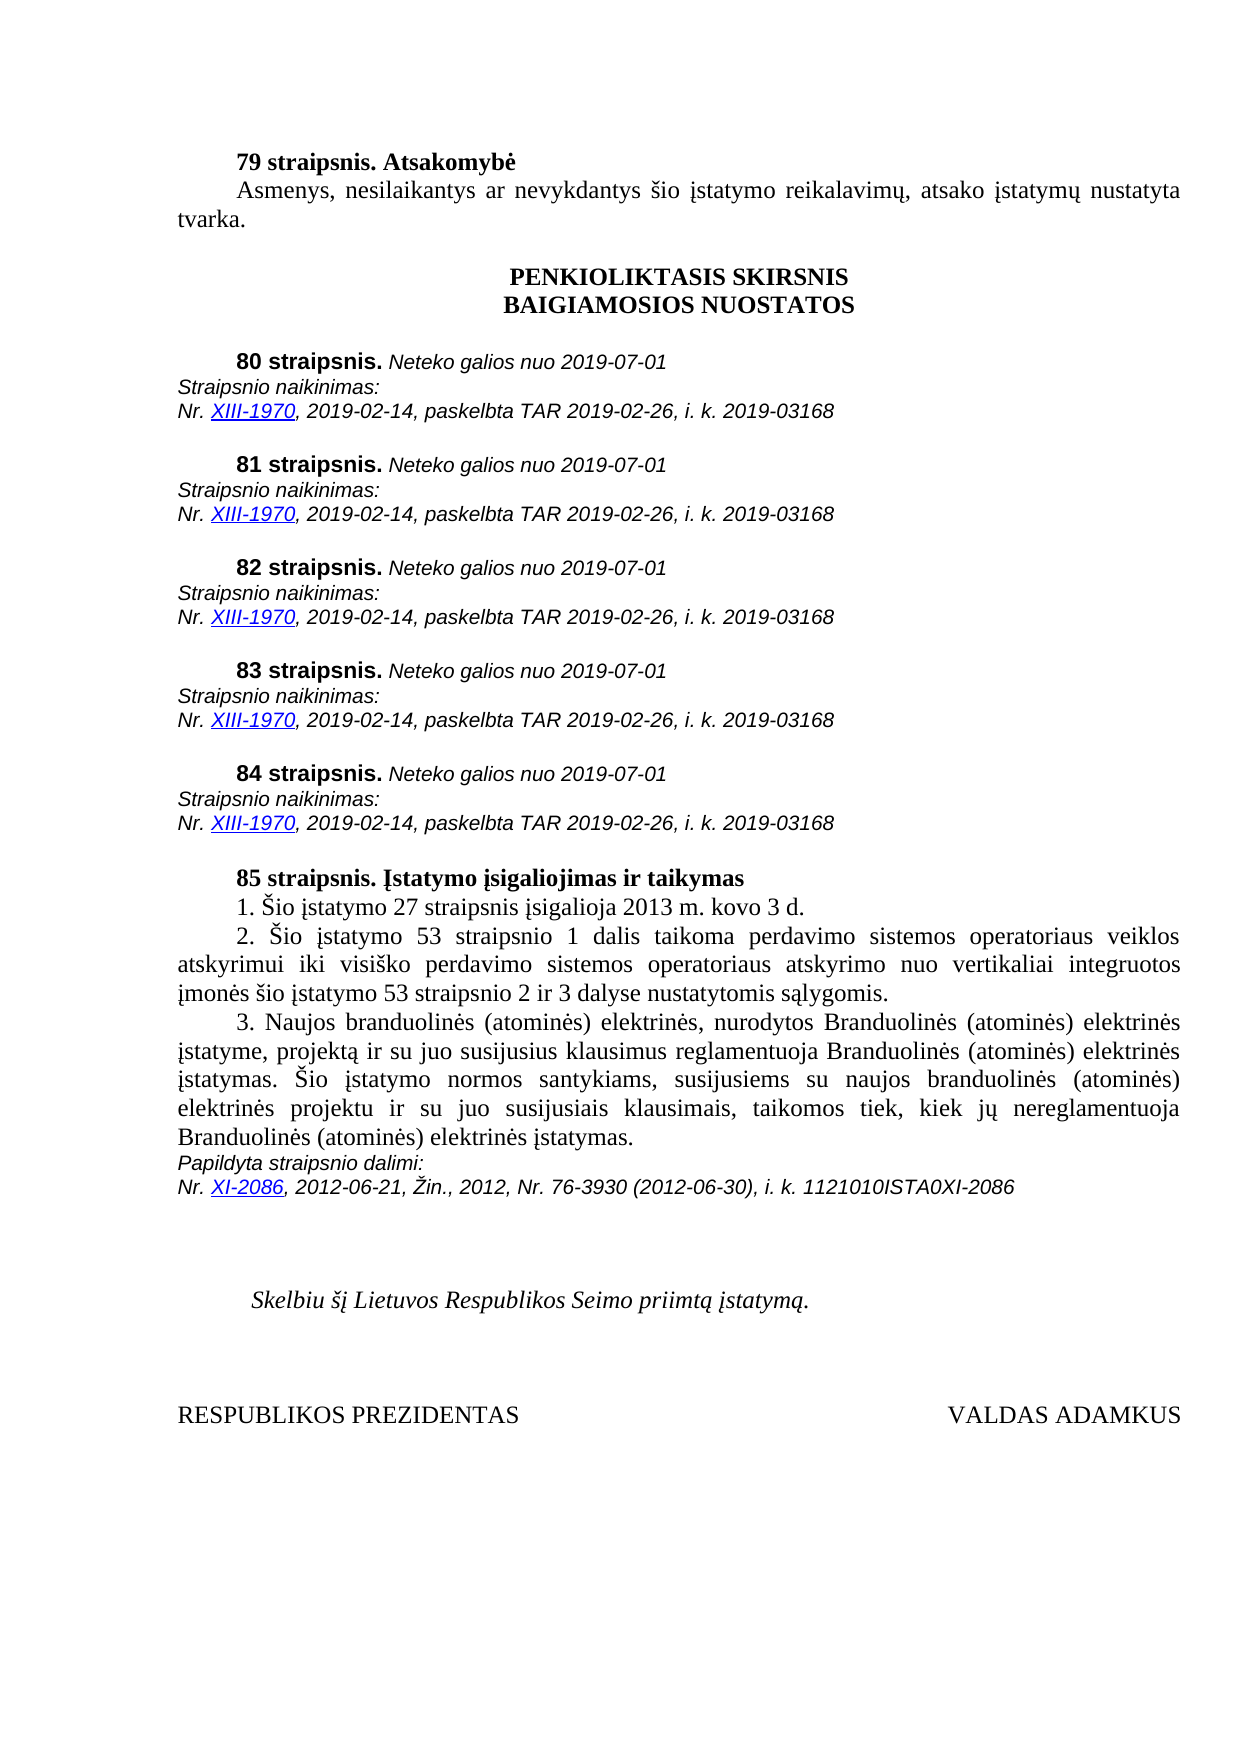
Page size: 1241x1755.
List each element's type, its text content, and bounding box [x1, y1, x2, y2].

text Nr. XIII-1970, 2019-02-14, paskelbta TAR 2019-02-26, i. k. 2019-03168 [177, 501, 1181, 525]
text Skelbiu šį Lietuvos Respublikos Seimo priimtą įstatymą. [177, 1285, 1181, 1314]
text 82 straipsnis. Neteko galios nuo 2019-07-01 [177, 554, 1181, 581]
text PENKIOLIKTASIS SKIRSNIS [177, 262, 1181, 291]
text BAIGIAMOSIOS NUOSTATOS [177, 291, 1181, 319]
text 80 straipsnis. Neteko galios nuo 2019-07-01 [177, 348, 1181, 374]
text Straipsnio naikinimas: [177, 374, 1181, 398]
text Straipsnio naikinimas: [177, 683, 1181, 707]
text Nr. XIII-1970, 2019-02-14, paskelbta TAR 2019-02-26, i. k. 2019-03168 [177, 811, 1181, 834]
text Nr. XIII-1970, 2019-02-14, paskelbta TAR 2019-02-26, i. k. 2019-03168 [177, 398, 1181, 422]
text 84 straipsnis. Neteko galios nuo 2019-07-01 [177, 760, 1181, 787]
text 2. Šio įstatymo 53 straipsnio 1 dalis taikoma perdavimo sistemos operatoriaus veiklos atskyrimui iki visiško perdavimo sistemos operatoriaus atskyrimo nuo vertikaliai integruotos įmonės šio įstatymo 53 straipsnio 2 ir 3 dalyse nustatytomis sąlygomis. [177, 921, 1181, 1007]
text Straipsnio naikinimas: [177, 787, 1181, 811]
text Asmenys, nesilaikantys ar nevykdantys šio įstatymo reikalavimų, atsako įstatymų nustatyta tvarka. [177, 176, 1181, 233]
text Straipsnio naikinimas: [177, 581, 1181, 604]
text 83 straipsnis. Neteko galios nuo 2019-07-01 [177, 657, 1181, 683]
text Straipsnio naikinimas: [177, 477, 1181, 501]
text RESPUBLIKOS PREZIDENTAS VALDAS ADAMKUS [177, 1400, 1181, 1429]
text Nr. XIII-1970, 2019-02-14, paskelbta TAR 2019-02-26, i. k. 2019-03168 [177, 707, 1181, 731]
text Nr. XI-2086, 2012-06-21, Žin., 2012, Nr. 76-3930 (2012-06-30), i. k. 1121010ISTA0XI-2086 [177, 1175, 1181, 1199]
text Papildyta straipsnio dalimi: [177, 1151, 1181, 1175]
text 1. Šio įstatymo 27 straipsnis įsigalioja 2013 m. kovo 3 d. [177, 892, 1181, 921]
text 3. Naujos branduolinės (atominės) elektrinės, nurodytos Branduolinės (atominės) elektrinės įstatyme, projektą ir su juo susijusius klausimus reglamentuoja Branduolinės (atominės) elektrinės įstatymas. Šio įstatymo normos santykiams, susijusiems su naujos branduolinės (atominės) elektrinės projektu ir su juo susijusiais klausimais, taikomos tiek, kiek jų nereglamentuoja Branduolinės (atominės) elektrinės įstatymas. [177, 1007, 1181, 1151]
text 81 straipsnis. Neteko galios nuo 2019-07-01 [177, 451, 1181, 477]
text 85 straipsnis. Įstatymo įsigaliojimas ir taikymas [177, 863, 1181, 892]
text 79 straipsnis. Atsakomybė [177, 147, 1181, 176]
text Nr. XIII-1970, 2019-02-14, paskelbta TAR 2019-02-26, i. k. 2019-03168 [177, 604, 1181, 628]
